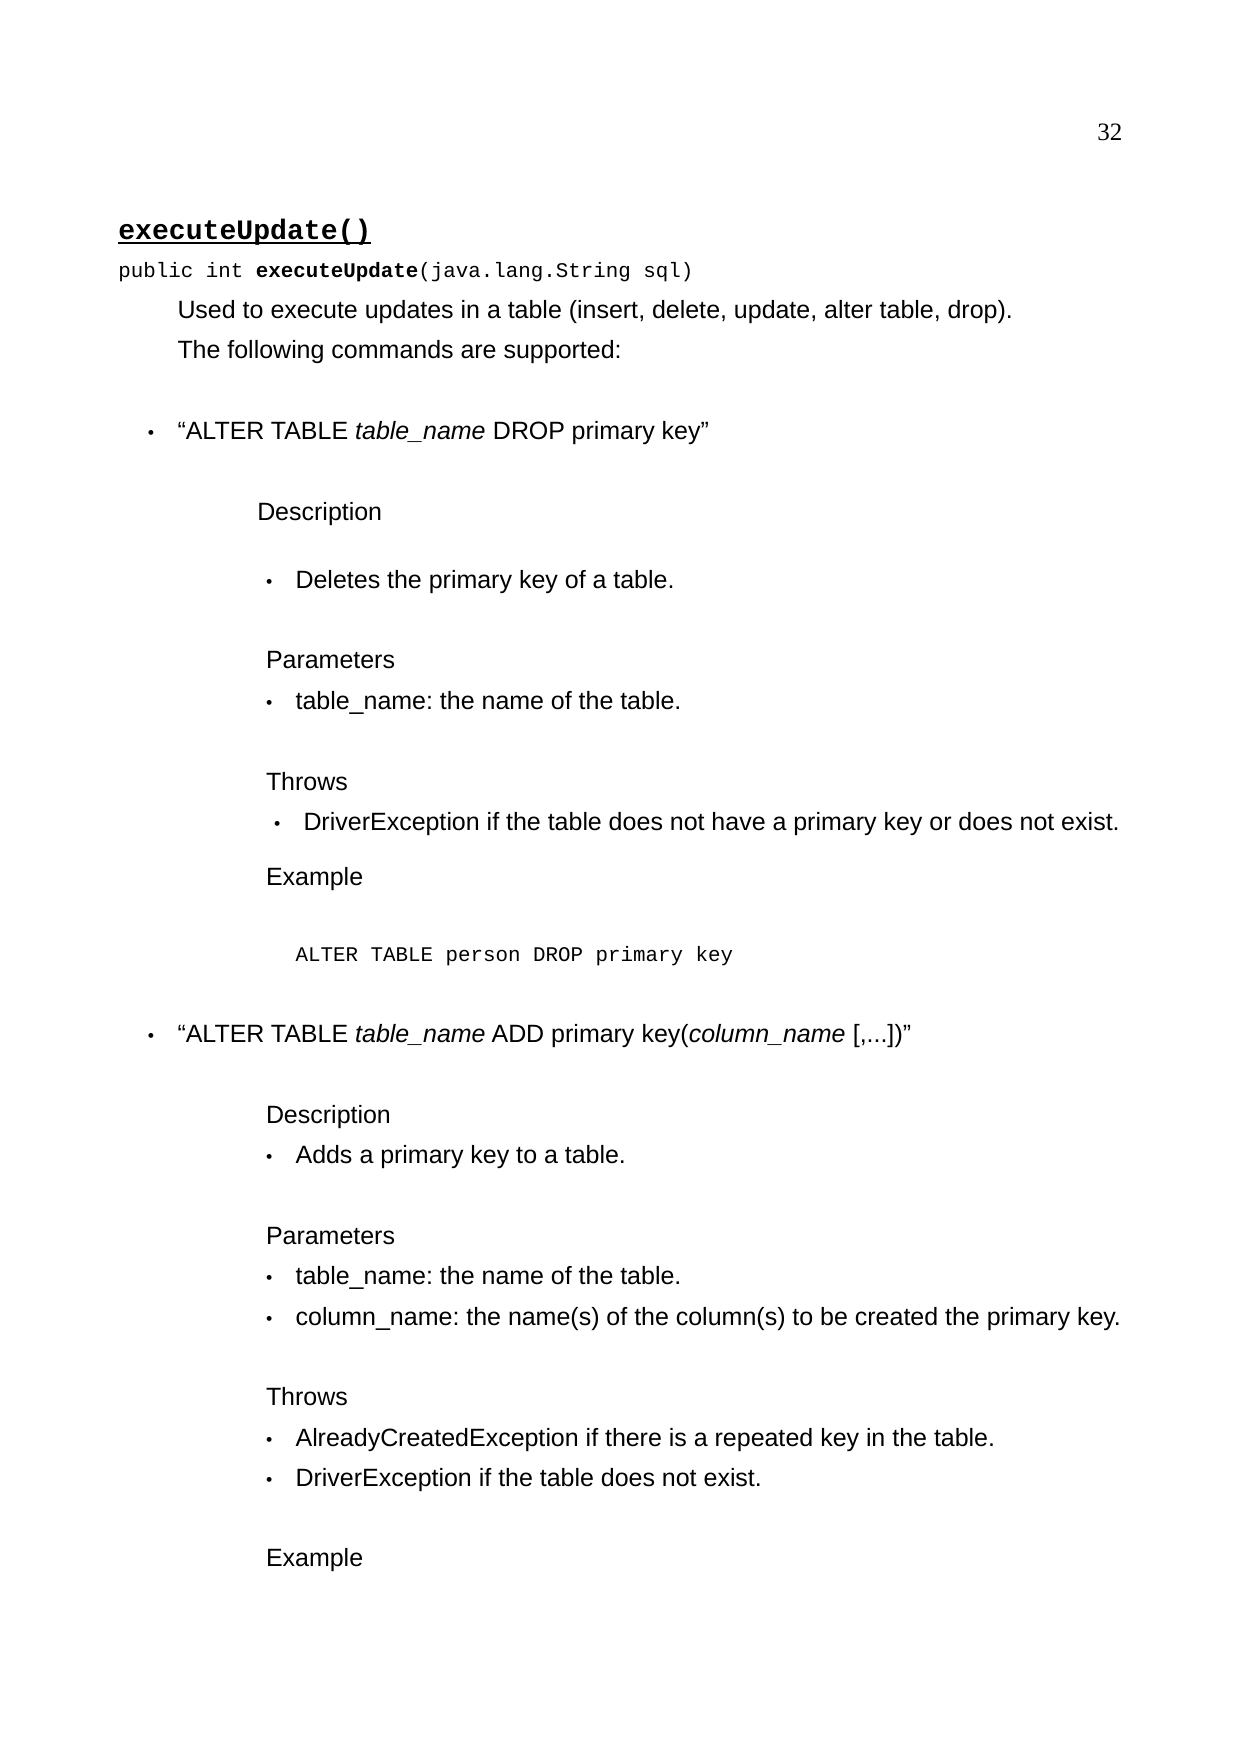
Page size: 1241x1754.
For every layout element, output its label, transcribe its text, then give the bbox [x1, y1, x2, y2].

list DriverException if the table does not exist. [266, 1464, 1122, 1492]
list table_name: the name of the table. [266, 687, 1122, 714]
list AlreadyCreatedException if there is a repeated key in the table. [266, 1423, 1122, 1451]
list Adds a primary key to a table. [266, 1141, 1122, 1169]
list DriverException if the table does not have a primary key or does not exist. [274, 808, 1122, 836]
list Example [236, 863, 1122, 891]
list “ALTER TABLE table_name ADD primary key(column_name [,...])” [148, 1020, 1122, 1048]
list Used to execute updates in a table (insert, delete, update, alter table, drop). [177, 296, 1122, 324]
text Throws [118, 1383, 1122, 1411]
list ALTER TABLE person DROP primary key [266, 944, 1122, 967]
list “ALTER TABLE table_name DROP primary key” [148, 417, 1122, 445]
list Description [207, 497, 1122, 525]
text Throws [44, 767, 1122, 795]
list table_name: the name of the table. [266, 1262, 1122, 1290]
text public int executeUpdate(java.lang.String sql) [118, 260, 1122, 283]
list Description [236, 1101, 1122, 1129]
list column_name: the name(s) of the column(s) to be created the primary key. [266, 1302, 1122, 1330]
list Parameters [236, 1222, 1122, 1250]
list Example [236, 1544, 1122, 1572]
list The following commands are supported: [177, 336, 1122, 364]
list Deletes the primary key of a table. [266, 566, 1122, 594]
list Parameters [236, 646, 1122, 674]
subtitle executeUpdate() [118, 216, 1122, 247]
